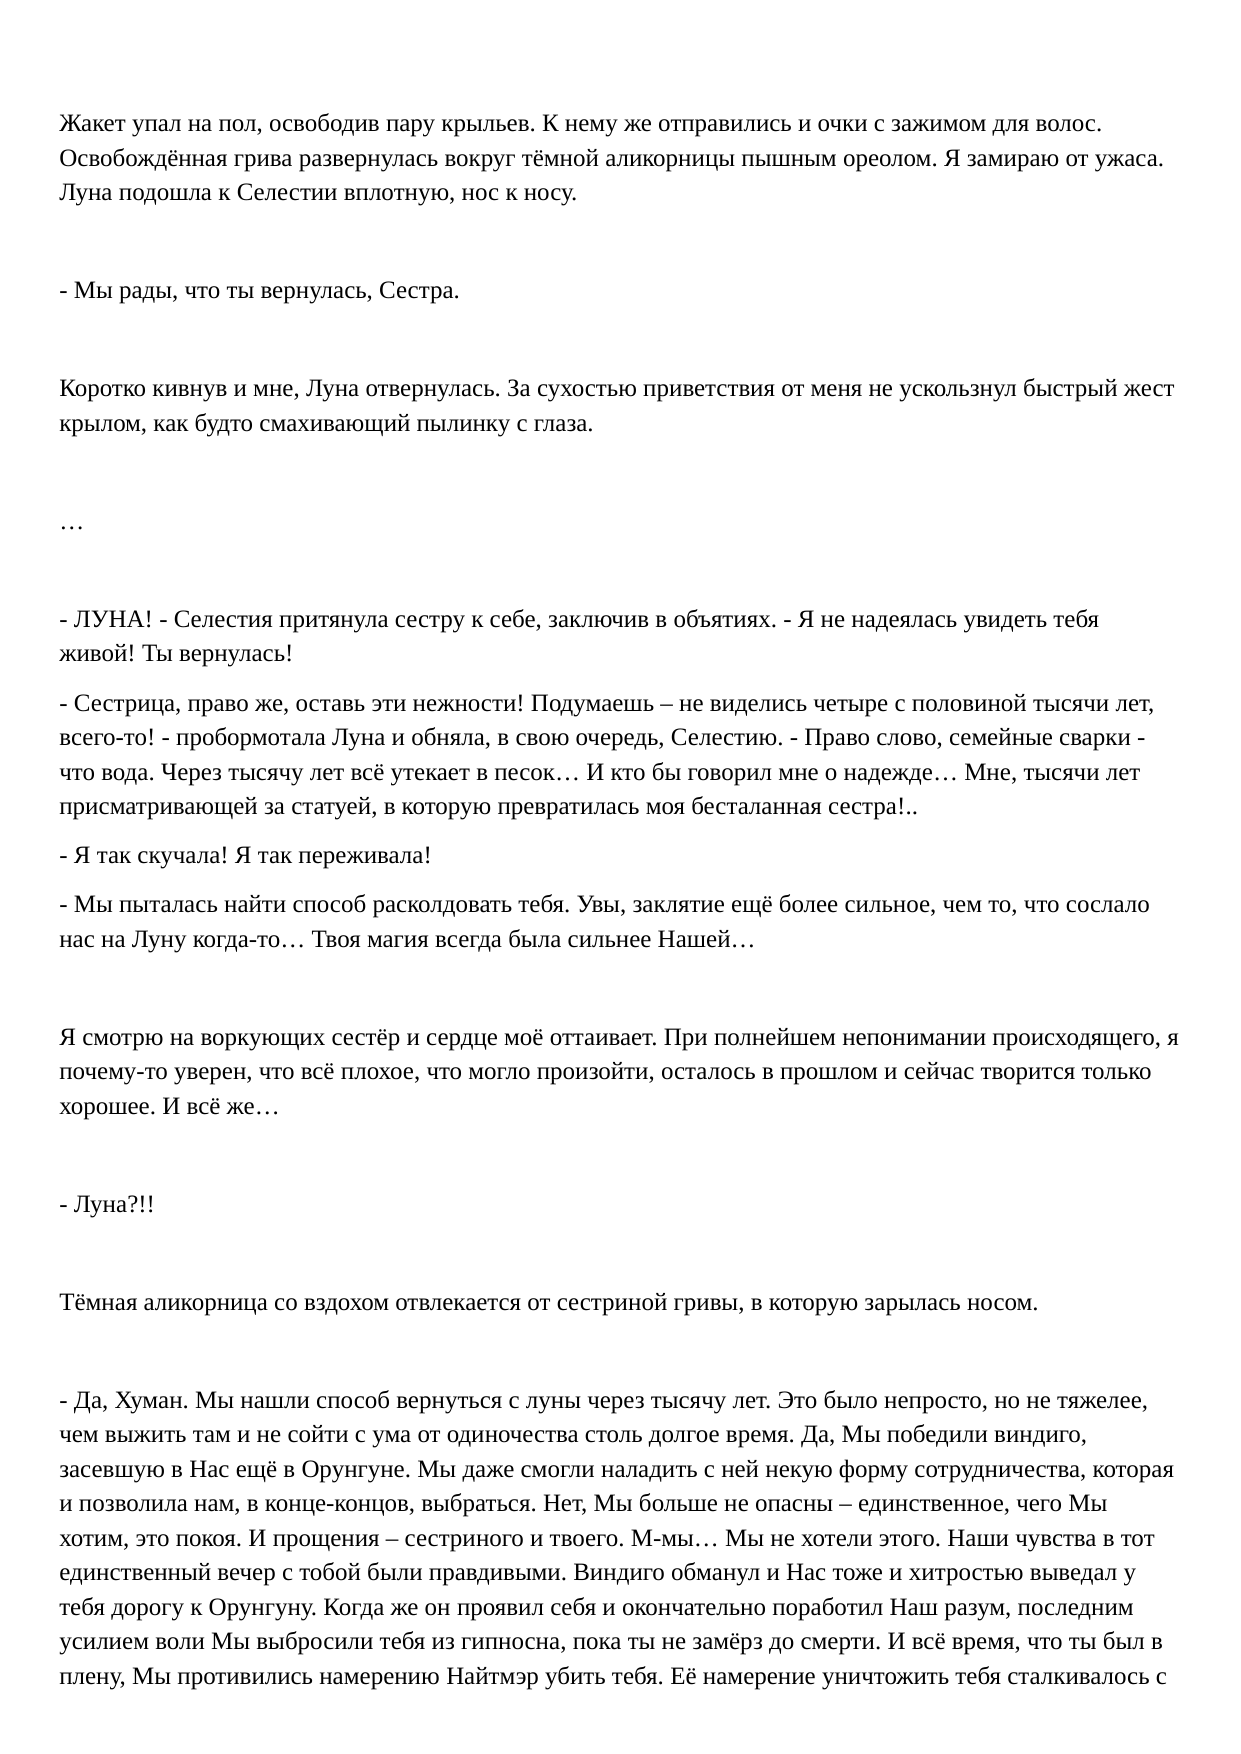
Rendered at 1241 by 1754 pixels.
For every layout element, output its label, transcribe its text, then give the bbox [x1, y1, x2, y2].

text - Луна?!! [59, 1189, 1181, 1218]
text - ЛУНА! - Селестия притянула сестру к себе, заключив в объятиях. - Я не надеялась увидеть тебя живой! Ты вернулась! [59, 604, 1181, 667]
text Жакет упал на пол, освободив пару крыльев. К нему же отправились и очки с зажимом для волос. Освобождённая грива развернулась вокруг тёмной аликорницы пышным ореолом. Я замираю от ужаса. Луна подошла к Селестии вплотную, нос к носу. [59, 108, 1181, 206]
text - Сестрица, право же, оставь эти нежности! Подумаешь – не виделись четыре с половиной тысячи лет, всего-то! - пробормотала Луна и обняла, в свою очередь, Селестию. - Право слово, семейные сварки - что вода. Через тысячу лет всё утекает в песок… И кто бы говорил мне о надежде… Мне, тысячи лет присматривающей за статуей, в которую превратилась моя бесталанная сестра!.. [59, 688, 1181, 820]
text … [59, 506, 1181, 535]
text - Да, Хуман. Мы нашли способ вернуться с луны через тысячу лет. Это было непросто, но не тяжелее, чем выжить там и не сойти с ума от одиночества столь долгое время. Да, Мы победили виндиго, засевшую в Нас ещё в Орунгуне. Мы даже смогли наладить с ней некую форму сотрудничества, которая и позволила нам, в конце-концов, выбраться. Нет, Мы больше не опасны – единственное, чего Мы хотим, это покоя. И прощения – сестриного и твоего. М-мы… Мы не хотели этого. Наши чувства в тот единственный вечер с тобой были правдивыми. Виндиго обманул и Нас тоже и хитростью выведал у тебя дорогу к Орунгуну. Когда же он проявил себя и окончательно поработил Наш разум, последним усилием воли Мы выбросили тебя из гипносна, пока ты не замёрз до смерти. И всё время, что ты был в плену, Мы противились намерению Найтмэр убить тебя. Её намерение уничтожить тебя сталкивалось с [59, 1385, 1181, 1690]
text - Мы рады, что ты вернулась, Сестра. [59, 275, 1181, 304]
text Тёмная аликорница со вздохом отвлекается от сестриной гривы, в которую зарылась носом. [59, 1287, 1181, 1316]
text Коротко кивнув и мне, Луна отвернулась. За сухостью приветствия от меня не ускользнул быстрый жест крылом, как будто смахивающий пылинку с глаза. [59, 373, 1181, 437]
text - Я так скучала! Я так переживала! [59, 840, 1181, 869]
text - Мы пыталась найти способ расколдовать тебя. Увы, заклятие ещё более сильное, чем то, что сослало нас на Луну когда-то… Твоя магия всегда была сильнее Нашей… [59, 889, 1181, 952]
text Я смотрю на воркующих сестёр и сердце моё оттаивает. При полнейшем непонимании происходящего, я почему-то уверен, что всё плохое, что могло произойти, осталось в прошлом и сейчас творится только хорошее. И всё же… [59, 1022, 1181, 1119]
